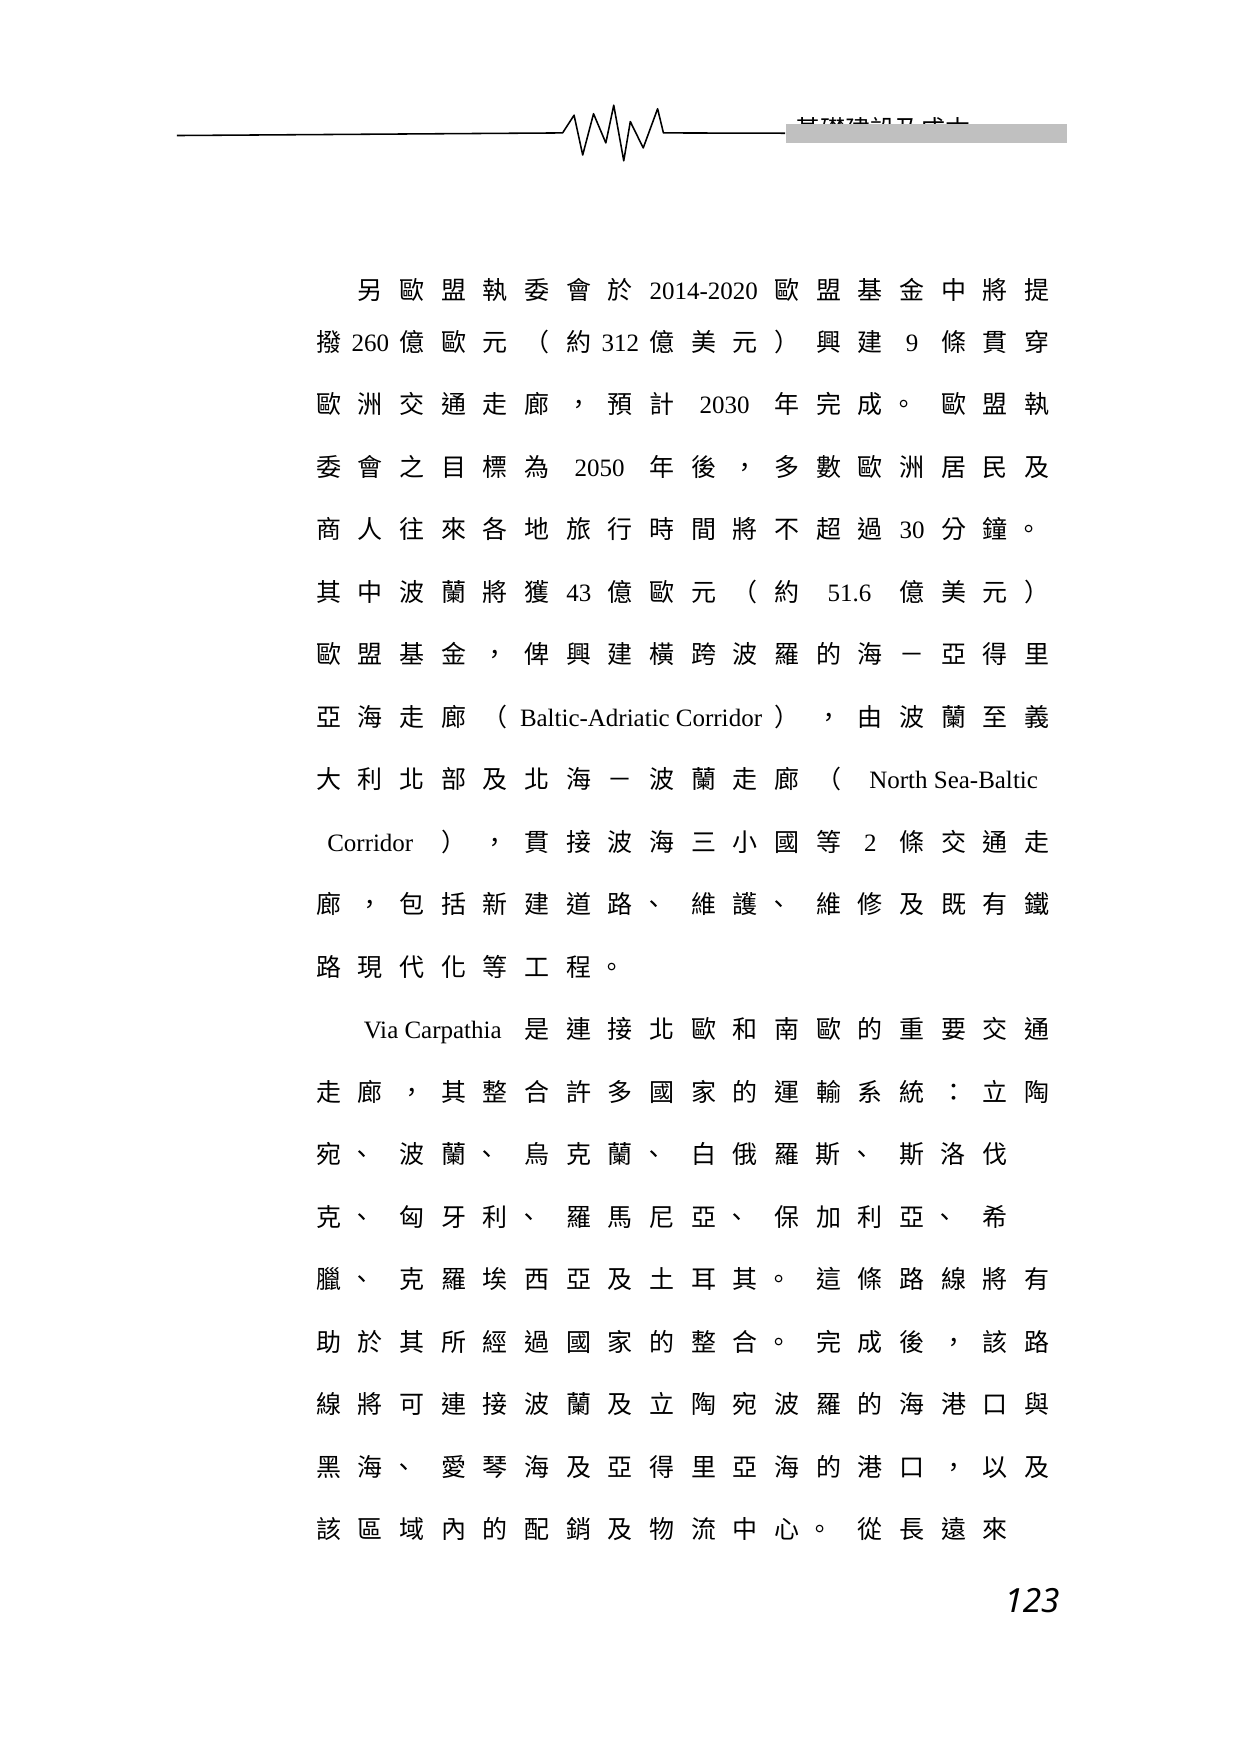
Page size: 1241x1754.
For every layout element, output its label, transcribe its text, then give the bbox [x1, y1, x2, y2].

text 另歐盟執委會於2014-2020歐盟基金中將提撥260億歐元（約312億美元）興建9條貫穿歐洲交通走廊，預計2030年完成。歐盟執委會之目標為2050年後，多數歐洲居民及商人往來各地旅行時間將不超過30分鐘。其中波蘭將獲43億歐元（約51.6億美元）歐盟基金，俾興建橫跨波羅的海－亞得里亞海走廊（Baltic-Adriatic Corridor），由波蘭至義大利北部及北海－波蘭走廊（North Sea-Baltic Corridor），貫接波海三小國等2條交通走廊，包括新建道路、維護、維修及既有鐵路現代化等工程。 [281, 236, 1058, 986]
text Via Carpathia是連接北歐和南歐的重要交通走廊，其整合許多國家的運輸系統：立陶宛、波蘭、烏克蘭、白俄羅斯、斯洛伐克、匈牙利、羅馬尼亞、保加利亞、希臘、克羅埃西亞及土耳其。這條路線將有助於其所經過國家的整合。完成後，該路線將可連接波蘭及立陶宛波羅的海港口與黑海、愛琴海及亞得里亞海的港口，以及該區域內的配銷及物流中心。從長遠來 [281, 986, 1058, 1549]
